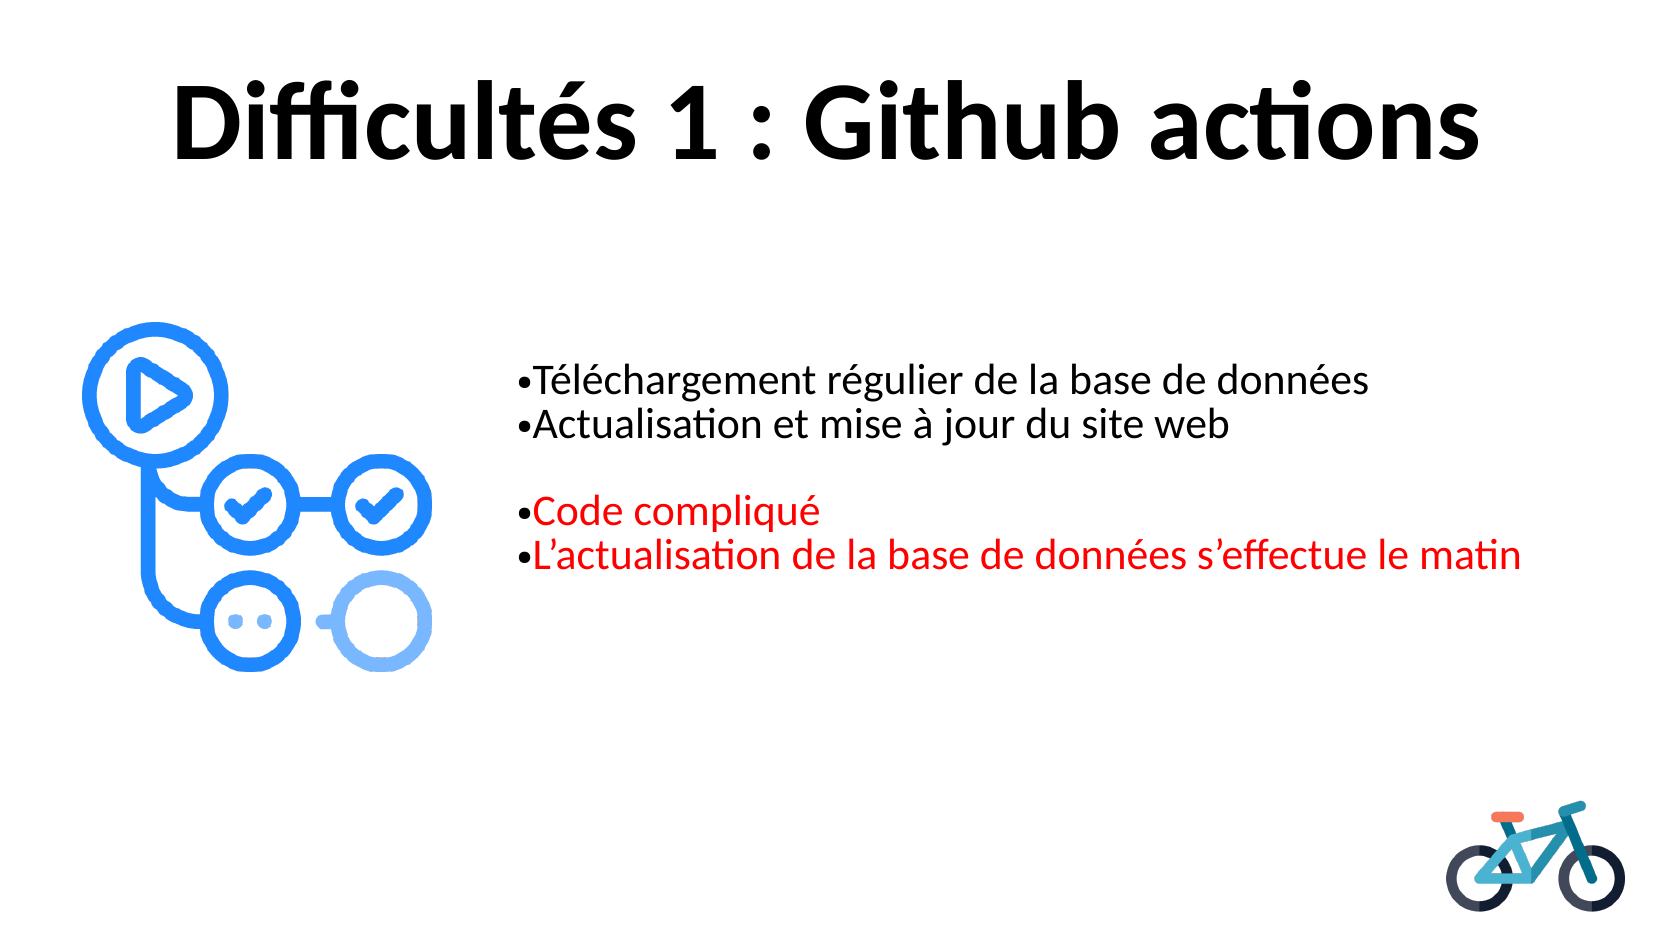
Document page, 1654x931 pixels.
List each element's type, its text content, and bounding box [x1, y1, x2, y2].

title Difficultés 1 : Github actions [82, 37, 1571, 193]
picture [82, 322, 432, 672]
picture [1446, 767, 1625, 931]
text_box Téléchargement régulier de la base de données Actualisation et mise à jour du site web Code compliqué L’actualisation de la base de données s’effectue le matin [501, 354, 1565, 680]
